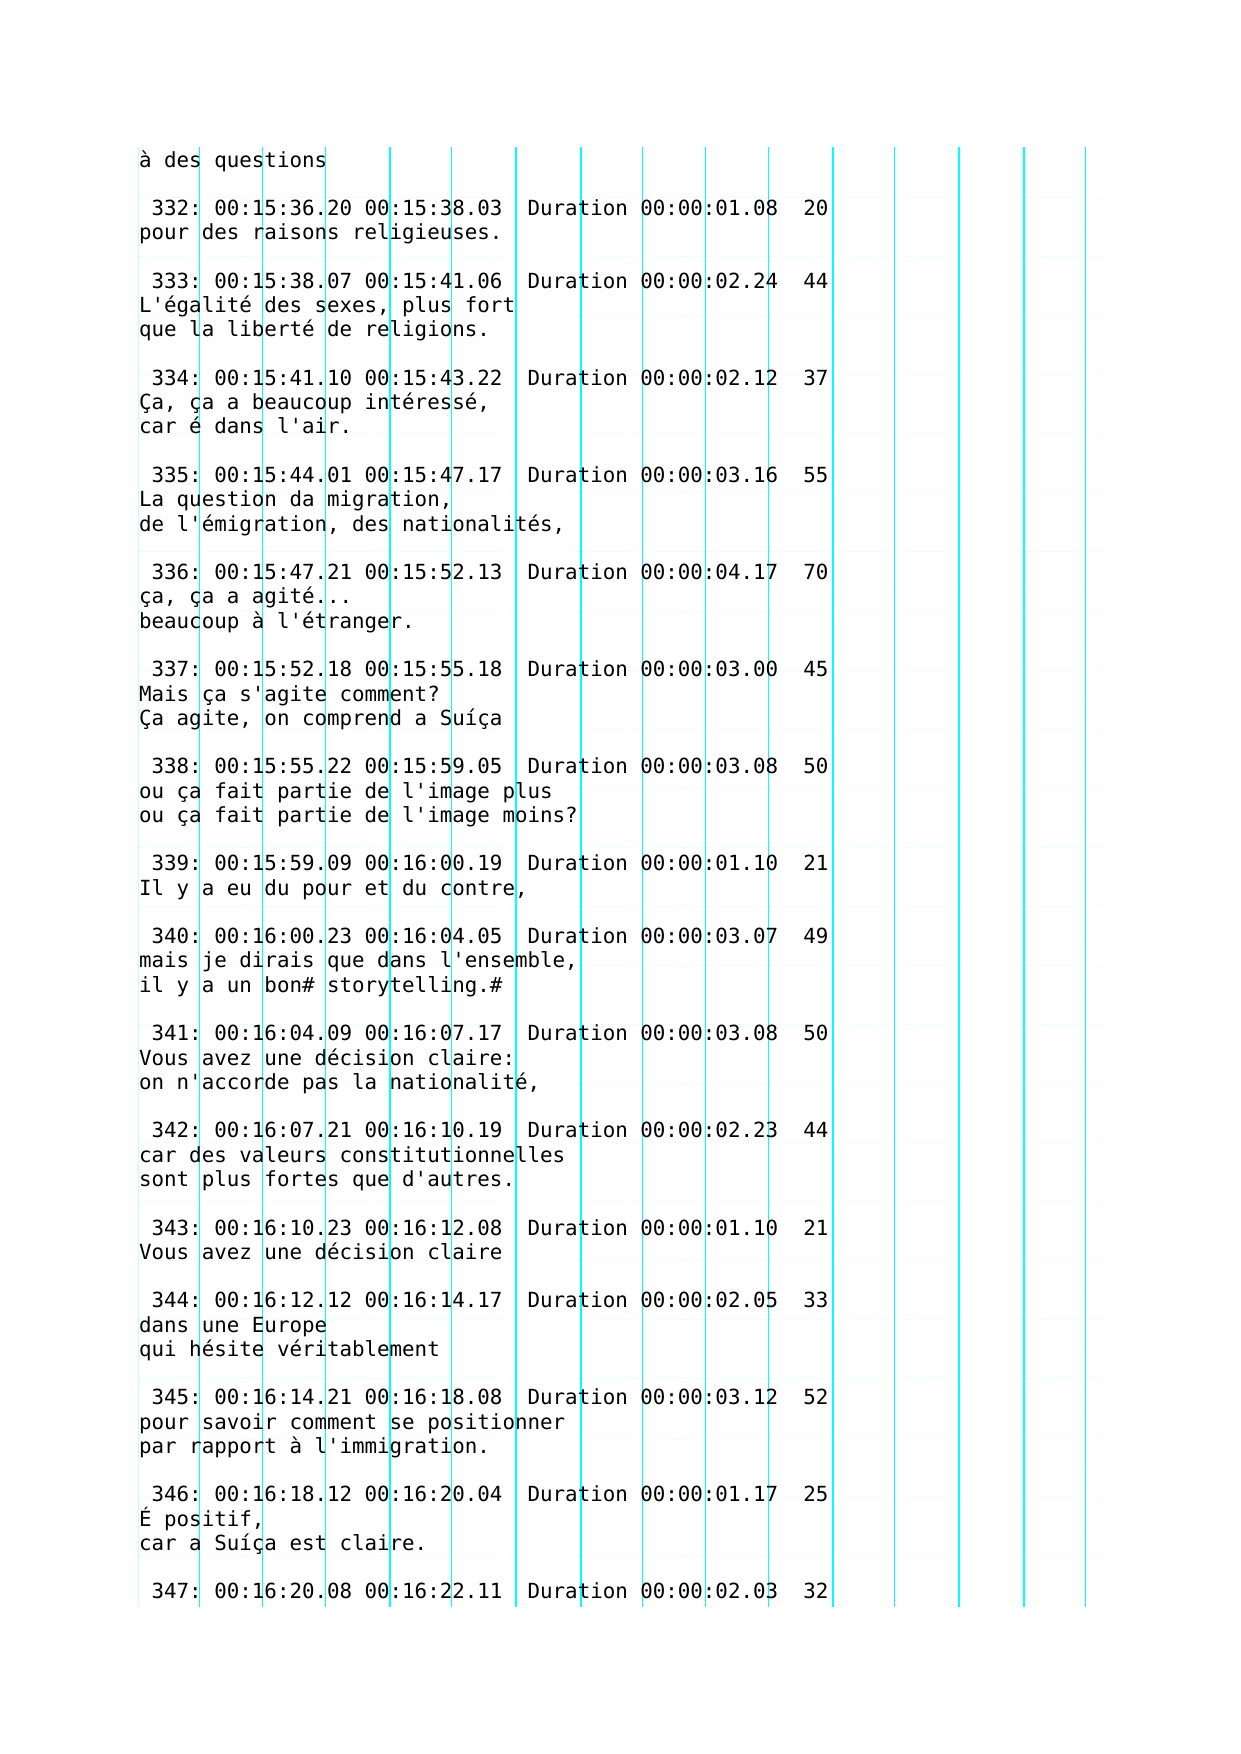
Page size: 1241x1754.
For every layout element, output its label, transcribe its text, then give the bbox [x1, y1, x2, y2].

text car é dans l'air. [139, 414, 1101, 439]
text par rapport à l'immigration. [139, 1434, 1101, 1458]
text Vous avez une décision claire: [139, 1046, 1101, 1070]
text Ça agite, on comprend a Suíça [139, 706, 1101, 730]
text Vous avez une décision claire [139, 1240, 1101, 1264]
text 337: 00:15:52.18 00:15:55.18 Duration 00:00:03.00 45 [139, 657, 1101, 682]
text car des valeurs constitutionnelles [139, 1143, 1101, 1167]
text il y a un bon# storytelling.# [139, 973, 1101, 997]
text 339: 00:15:59.09 00:16:00.19 Duration 00:00:01.10 21 [139, 851, 1101, 876]
text qui hésite véritablement [139, 1337, 1101, 1361]
text ou ça fait partie de l'image plus [139, 779, 1101, 803]
text 347: 00:16:20.08 00:16:22.11 Duration 00:00:02.03 32 [139, 1579, 1101, 1604]
text 345: 00:16:14.21 00:16:18.08 Duration 00:00:03.12 52 [139, 1385, 1101, 1410]
text 340: 00:16:00.23 00:16:04.05 Duration 00:00:03.07 49 [139, 924, 1101, 948]
text de l'émigration, des nationalités, [139, 512, 1101, 536]
text 332: 00:15:36.20 00:15:38.03 Duration 00:00:01.08 20 [139, 196, 1101, 220]
text É positif, [139, 1507, 1101, 1531]
text à des questions [139, 148, 1101, 172]
text que la liberté de religions. [139, 317, 1101, 342]
text L'égalité des sexes, plus fort [139, 293, 1101, 317]
text 334: 00:15:41.10 00:15:43.22 Duration 00:00:02.12 37 [139, 366, 1101, 390]
text La question da migration, [139, 487, 1101, 512]
text 338: 00:15:55.22 00:15:59.05 Duration 00:00:03.08 50 [139, 754, 1101, 779]
text 333: 00:15:38.07 00:15:41.06 Duration 00:00:02.24 44 [139, 269, 1101, 293]
text mais je dirais que dans l'ensemble, [139, 948, 1101, 973]
text Mais ça s'agite comment? [139, 682, 1101, 706]
text 336: 00:15:47.21 00:15:52.13 Duration 00:00:04.17 70 [139, 560, 1101, 584]
picture [138, 147, 1102, 1607]
text ou ça fait partie de l'image moins? [139, 803, 1101, 827]
text car a Suíça est claire. [139, 1531, 1101, 1555]
text dans une Europe [139, 1313, 1101, 1337]
text 344: 00:16:12.12 00:16:14.17 Duration 00:00:02.05 33 [139, 1288, 1101, 1313]
text 341: 00:16:04.09 00:16:07.17 Duration 00:00:03.08 50 [139, 1021, 1101, 1046]
text ça, ça a agité... [139, 584, 1101, 609]
text pour des raisons religieuses. [139, 220, 1101, 245]
text 346: 00:16:18.12 00:16:20.04 Duration 00:00:01.17 25 [139, 1482, 1101, 1507]
text Ça, ça a beaucoup intéressé, [139, 390, 1101, 414]
text sont plus fortes que d'autres. [139, 1167, 1101, 1191]
text on n'accorde pas la nationalité, [139, 1070, 1101, 1094]
text pour savoir comment se positionner [139, 1410, 1101, 1434]
text 342: 00:16:07.21 00:16:10.19 Duration 00:00:02.23 44 [139, 1118, 1101, 1143]
text 343: 00:16:10.23 00:16:12.08 Duration 00:00:01.10 21 [139, 1216, 1101, 1240]
text Il y a eu du pour et du contre, [139, 876, 1101, 900]
text 335: 00:15:44.01 00:15:47.17 Duration 00:00:03.16 55 [139, 463, 1101, 487]
text beaucoup à l'étranger. [139, 609, 1101, 633]
